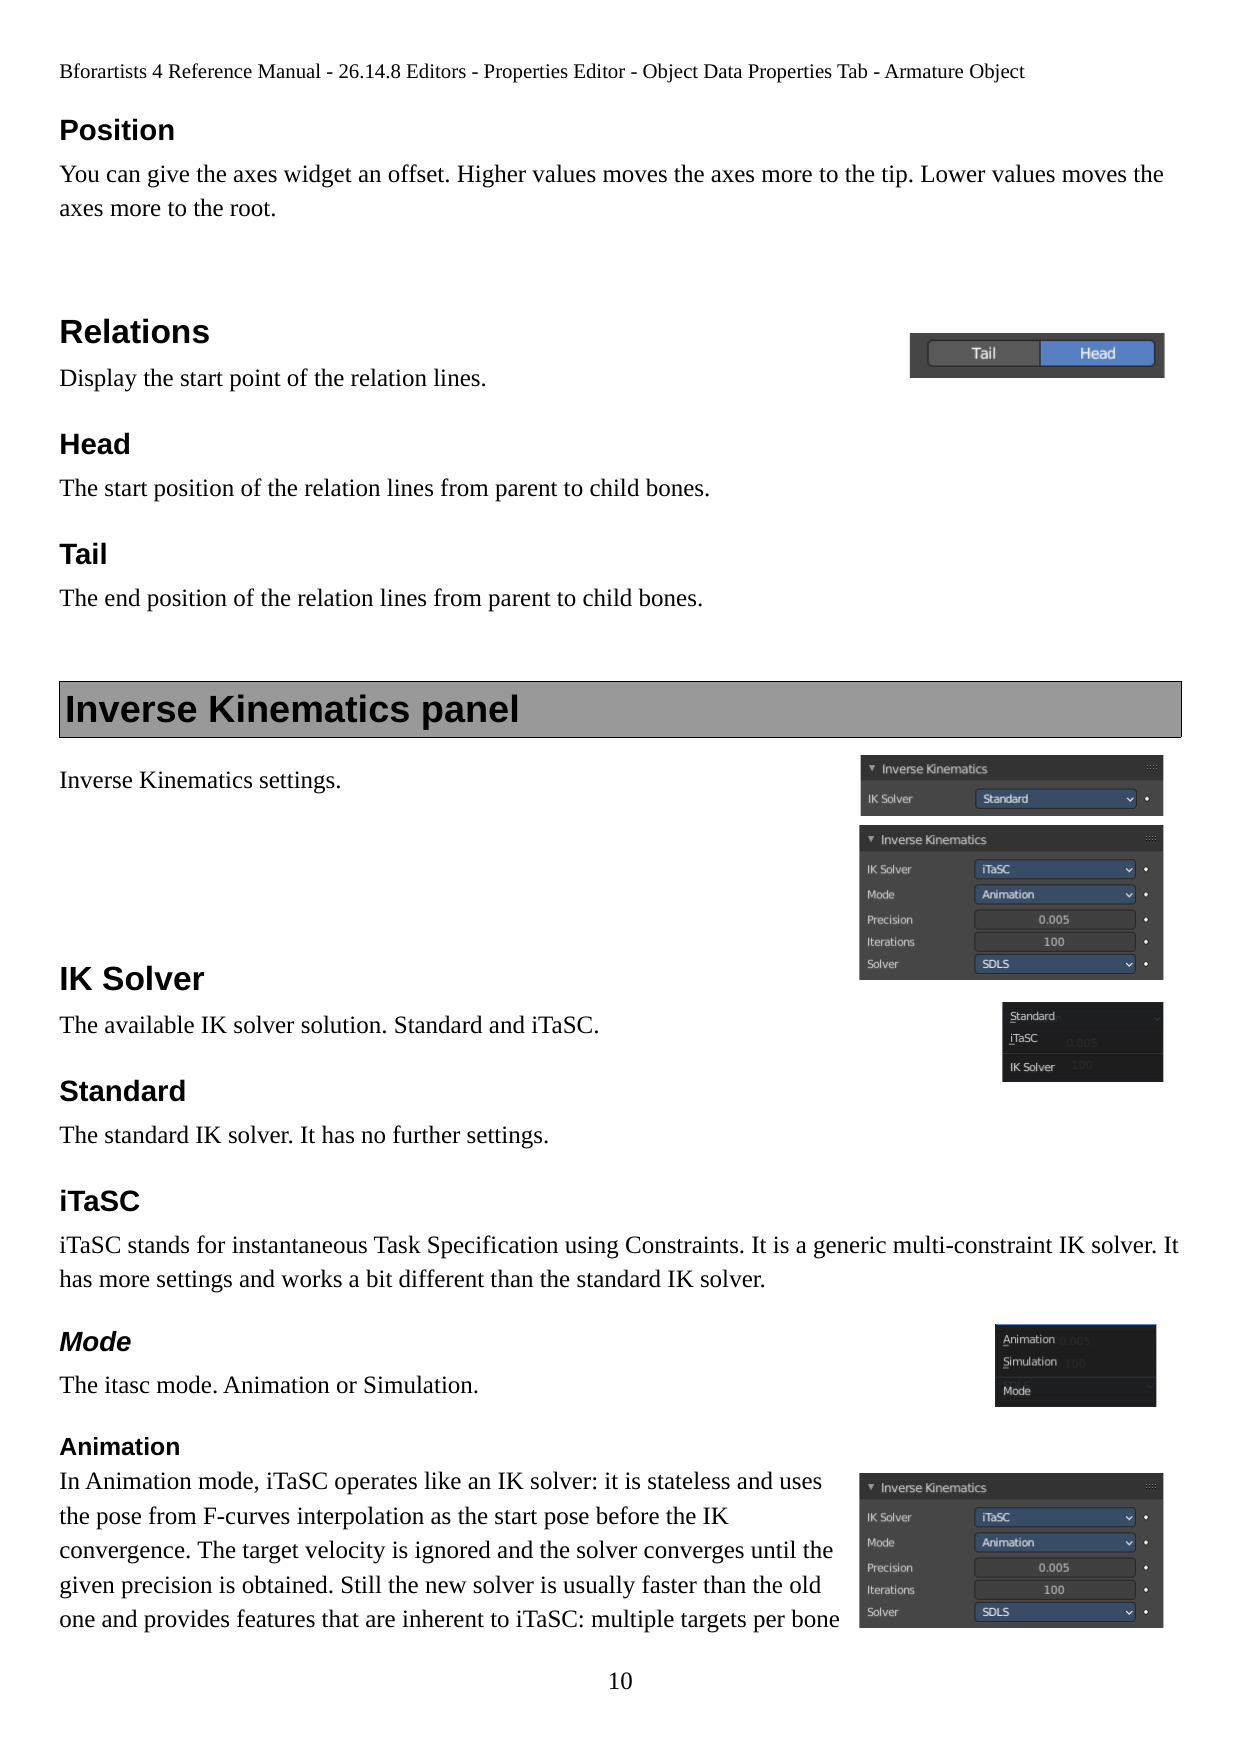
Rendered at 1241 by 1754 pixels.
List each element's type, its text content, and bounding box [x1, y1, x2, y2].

text iTaSC stands for instantaneous Task Specification using Constraints. It is a generic multi-constraint IK solver. It has more settings and works a bit different than the standard IK solver. [59, 1230, 1181, 1293]
picture [859, 1473, 1164, 1628]
subtitle IK Solver [59, 959, 1181, 997]
subtitle Relations [59, 312, 1181, 351]
picture [859, 825, 1164, 980]
picture [1002, 1002, 1164, 1082]
picture [995, 1324, 1157, 1407]
subtitle Tail [59, 537, 1181, 571]
text The end position of the relation lines from parent to child bones. [59, 583, 1181, 612]
text You can give the axes widget an offset. Higher values moves the axes more to the tip. Lower values moves the axes more to the root. [59, 159, 1181, 222]
picture [909, 333, 1165, 378]
subtitle iTaSC [59, 1183, 1181, 1217]
picture [860, 755, 1164, 816]
text The itasc mode. Animation or Simulation. [59, 1370, 995, 1399]
table_header Inverse Kinematics panel [60, 682, 1181, 737]
text Inverse Kinematics settings. [59, 765, 860, 794]
subtitle Head [59, 427, 1181, 461]
text The start position of the relation lines from parent to child bones. [59, 473, 1181, 502]
subtitle Standard [59, 1073, 1181, 1107]
text The available IK solver solution. Standard and iTaSC. [59, 1010, 1002, 1039]
text Display the start point of the relation lines. [59, 363, 1181, 392]
subtitle Position [59, 113, 1181, 146]
subtitle Animation [59, 1432, 1181, 1460]
subtitle [1157, 1326, 1181, 1358]
text The standard IK solver. It has no further settings. [59, 1120, 1181, 1148]
text In Animation mode, iTaSC operates like an IK solver: it is stateless and uses the pose from F-curves interpolation as the start pose before the IK convergence. The target velocity is ignored and the solver converges until the given precision is obtained. Still the new solver is usually faster than the old one and provides features that are inherent to iTaSC: multiple targets per bone [59, 1466, 1181, 1633]
subtitle Mode [59, 1326, 995, 1358]
